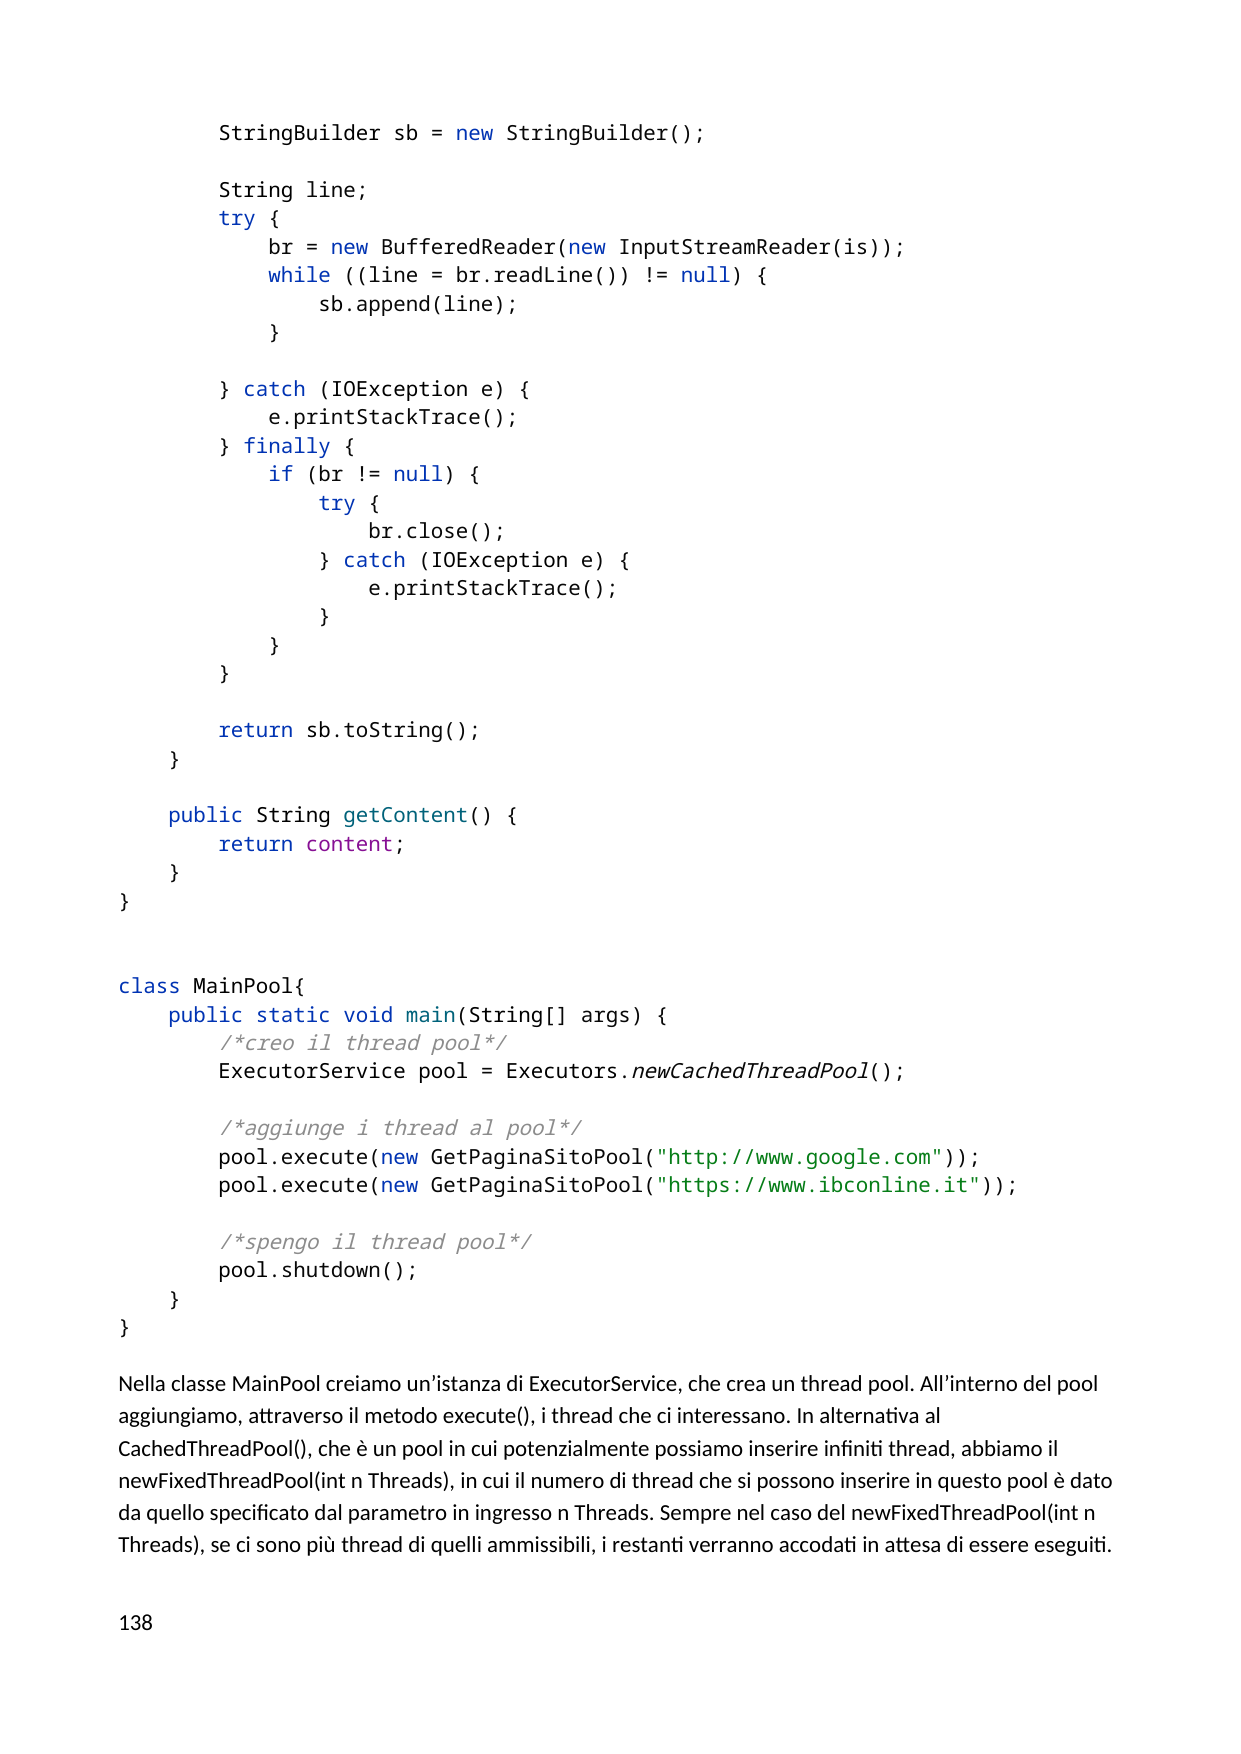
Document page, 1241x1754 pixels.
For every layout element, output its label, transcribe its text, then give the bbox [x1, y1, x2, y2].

text StringBuilder sb = new StringBuilder(); String line; try { br = new BufferedReader(new InputStreamReader(is)); while ((line = br.readLine()) != null) { sb.append(line); } } catch (IOException e) { e.printStackTrace(); } finally { if (br != null) { try { br.close(); } catch (IOException e) { e.printStackTrace(); } } } return sb.toString(); } public String getContent() { return content; } } class MainPool{ public static void main(String[] args) { /*creo il thread pool*/ ExecutorService pool = Executors.newCachedThreadPool(); /*aggiunge i thread al pool*/ pool.execute(new GetPaginaSitoPool("http://www.google.com")); pool.execute(new GetPaginaSitoPool("https://www.ibconline.it")); /*spengo il thread pool*/ pool.shutdown(); } } [118, 118, 1122, 1341]
text Nella classe MainPool creiamo un’istanza di ExecutorService, che crea un thread pool. All’interno del pool aggiungiamo, attraverso il metodo execute(), i thread che ci interessano. In alternativa al CachedThreadPool(), che è un pool in cui potenzialmente possiamo inserire infiniti thread, abbiamo il newFixedThreadPool(int n Threads), in cui il numero di thread che si possono inserire in questo pool è dato da quello specificato dal parametro in ingresso n Threads. Sempre nel caso del newFixedThreadPool(int n Threads), se ci sono più thread di quelli ammissibili, i restanti verranno accodati in attesa di essere eseguiti. [118, 1369, 1122, 1558]
